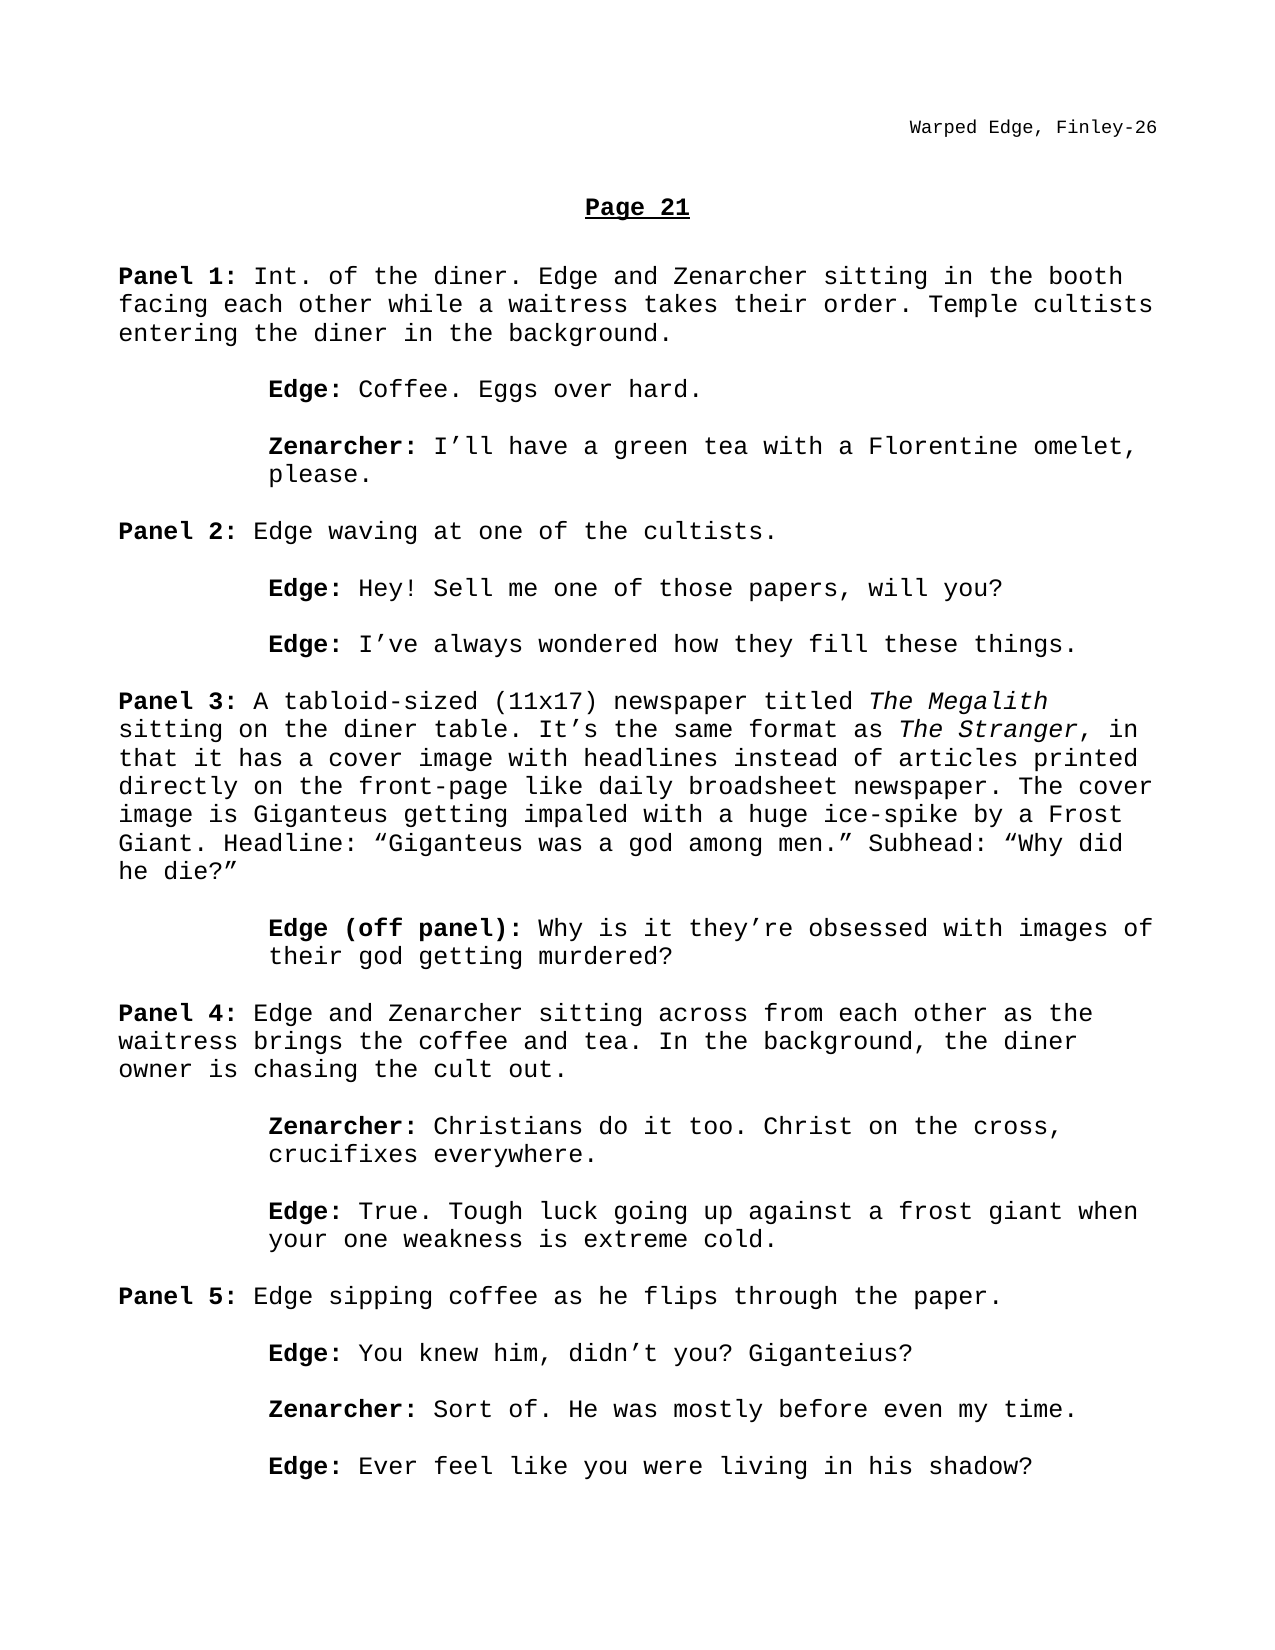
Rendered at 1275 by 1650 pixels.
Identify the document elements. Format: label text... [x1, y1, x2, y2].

text Edge: I’ve always wondered how they fill these things. [268, 632, 1157, 660]
text Panel 2: Edge waving at one of the cultists. [118, 518, 1157, 547]
subtitle Page 21 [118, 194, 1157, 223]
text Panel 5: Edge sipping coffee as he flips through the paper. [118, 1283, 1157, 1312]
text Panel 3: A tabloid-sized (11x17) newspaper titled The Megalith sitting on the diner table. It’s the same format as The Stranger, in that it has a cover image with headlines instead of articles printed directly on the front-page like daily broadsheet newspaper. The cover image is Giganteus getting impaled with a huge ice-spike by a Frost Giant. Headline: “Giganteus was a god among men.” Subhead: “Why did he die?” [118, 688, 1157, 887]
text Zenarcher: Sort of. He was mostly before even my time. [268, 1397, 1157, 1425]
text Edge: True. Tough luck going up against a frost giant when your one weakness is extreme cold. [268, 1198, 1157, 1255]
text Edge: Coffee. Eggs over hard. [268, 377, 1157, 405]
text Edge: You knew him, didn’t you? Giganteius? [268, 1340, 1157, 1368]
text Panel 4: Edge and Zenarcher sitting across from each other as the waitress brings the coffee and tea. In the background, the diner owner is chasing the cult out. [118, 1000, 1157, 1085]
text Edge: Ever feel like you were living in his shadow? [268, 1453, 1157, 1482]
text Edge: Hey! Sell me one of those papers, will you? [268, 575, 1157, 603]
text Panel 1: Int. of the diner. Edge and Zenarcher sitting in the booth facing each other while a waitress takes their order. Temple cultists entering the diner in the background. [118, 263, 1157, 348]
text Edge (off panel): Why is it they’re obsessed with images of their god getting murdered? [268, 915, 1157, 972]
text Zenarcher: Christians do it too. Christ on the cross, crucifixes everywhere. [268, 1113, 1157, 1170]
text Zenarcher: I’ll have a green tea with a Florentine omelet, please. [268, 433, 1157, 490]
